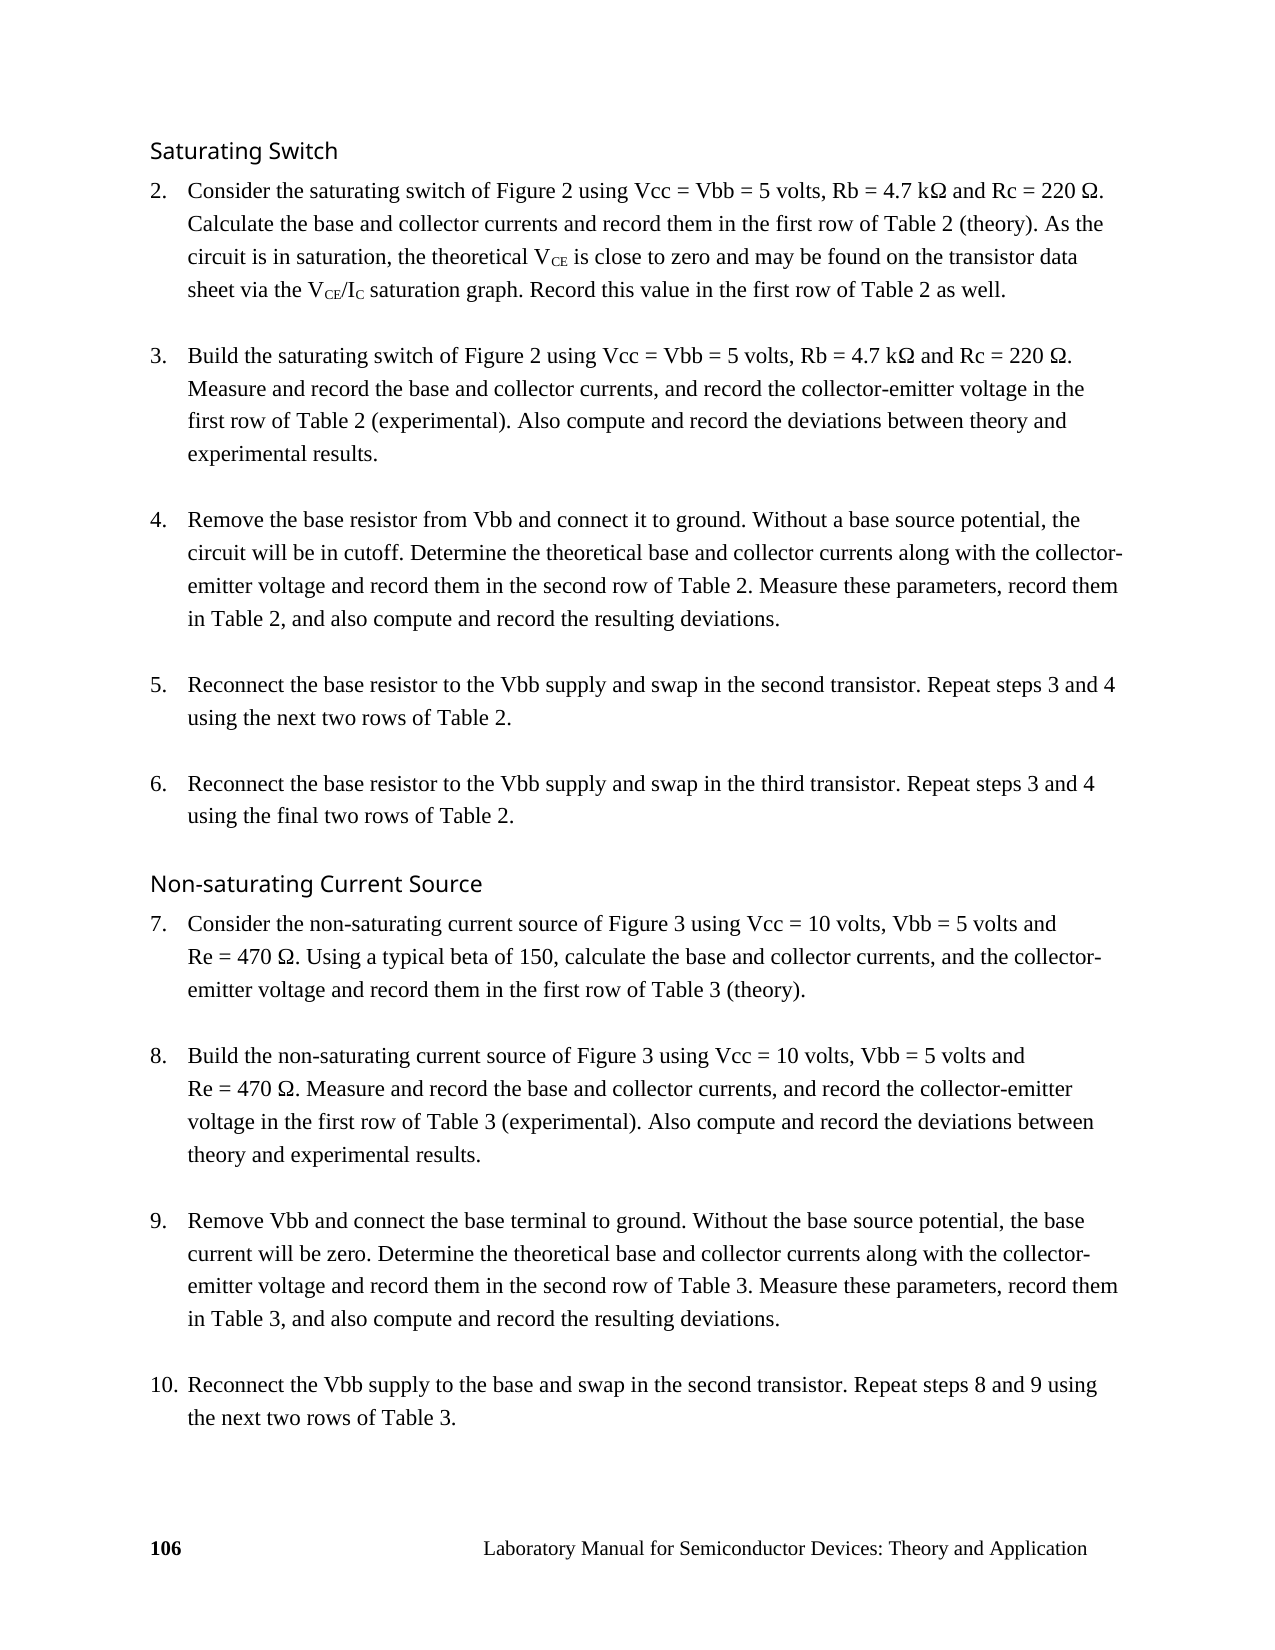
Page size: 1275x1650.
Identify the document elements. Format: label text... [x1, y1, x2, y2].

list Reconnect the base resistor to the Vbb supply and swap in the third transistor. Repeat steps 3 and 4 using the final two rows of Table 2. [150, 769, 1125, 829]
list Remove the base resistor from Vbb and connect it to ground. Without a base source potential, the circuit will be in cutoff. Determine the theoretical base and collector currents along with the collector-emitter voltage and record them in the second row of Table 2. Measure these parameters, record them in Table 2, and also compute and record the resulting deviations. [150, 506, 1125, 631]
list Reconnect the base resistor to the Vbb supply and swap in the second transistor. Repeat steps 3 and 4 using the next two rows of Table 2. [150, 671, 1125, 730]
text Non-saturating Current Source [150, 868, 1125, 899]
list Build the non-saturating current source of Figure 3 using Vcc = 10 volts, Vbb = 5 volts and Re = 470 Ω. Measure and record the base and collector currents, and record the collector-emitter voltage in the first row of Table 3 (experimental). Also compute and record the deviations between theory and experimental results. [150, 1042, 1125, 1167]
text Saturating Switch [150, 135, 1125, 166]
list Remove Vbb and connect the base terminal to ground. Without the base source potential, the base current will be zero. Determine the theoretical base and collector currents along with the collector-emitter voltage and record them in the second row of Table 3. Measure these parameters, record them in Table 3, and also compute and record the resulting deviations. [150, 1207, 1125, 1332]
list Consider the saturating switch of Figure 2 using Vcc = Vbb = 5 volts, Rb = 4.7 kΩ and Rc = 220 Ω. Calculate the base and collector currents and record them in the first row of Table 2 (theory). As the circuit is in saturation, the theoretical VCE is close to zero and may be found on the transistor data sheet via the VCE/IC saturation graph. Record this value in the first row of Table 2 as well. [150, 177, 1125, 302]
list Consider the non-saturating current source of Figure 3 using Vcc = 10 volts, Vbb = 5 volts and Re = 470 Ω. Using a typical beta of 150, calculate the base and collector currents, and the collector-emitter voltage and record them in the first row of Table 3 (theory). [150, 910, 1125, 1003]
list Build the saturating switch of Figure 2 using Vcc = Vbb = 5 volts, Rb = 4.7 kΩ and Rc = 220 Ω. Measure and record the base and collector currents, and record the collector-emitter voltage in the first row of Table 2 (experimental). Also compute and record the deviations between theory and experimental results. [150, 342, 1125, 467]
list Reconnect the Vbb supply to the base and swap in the second transistor. Repeat steps 8 and 9 using the next two rows of Table 3. [150, 1371, 1125, 1431]
